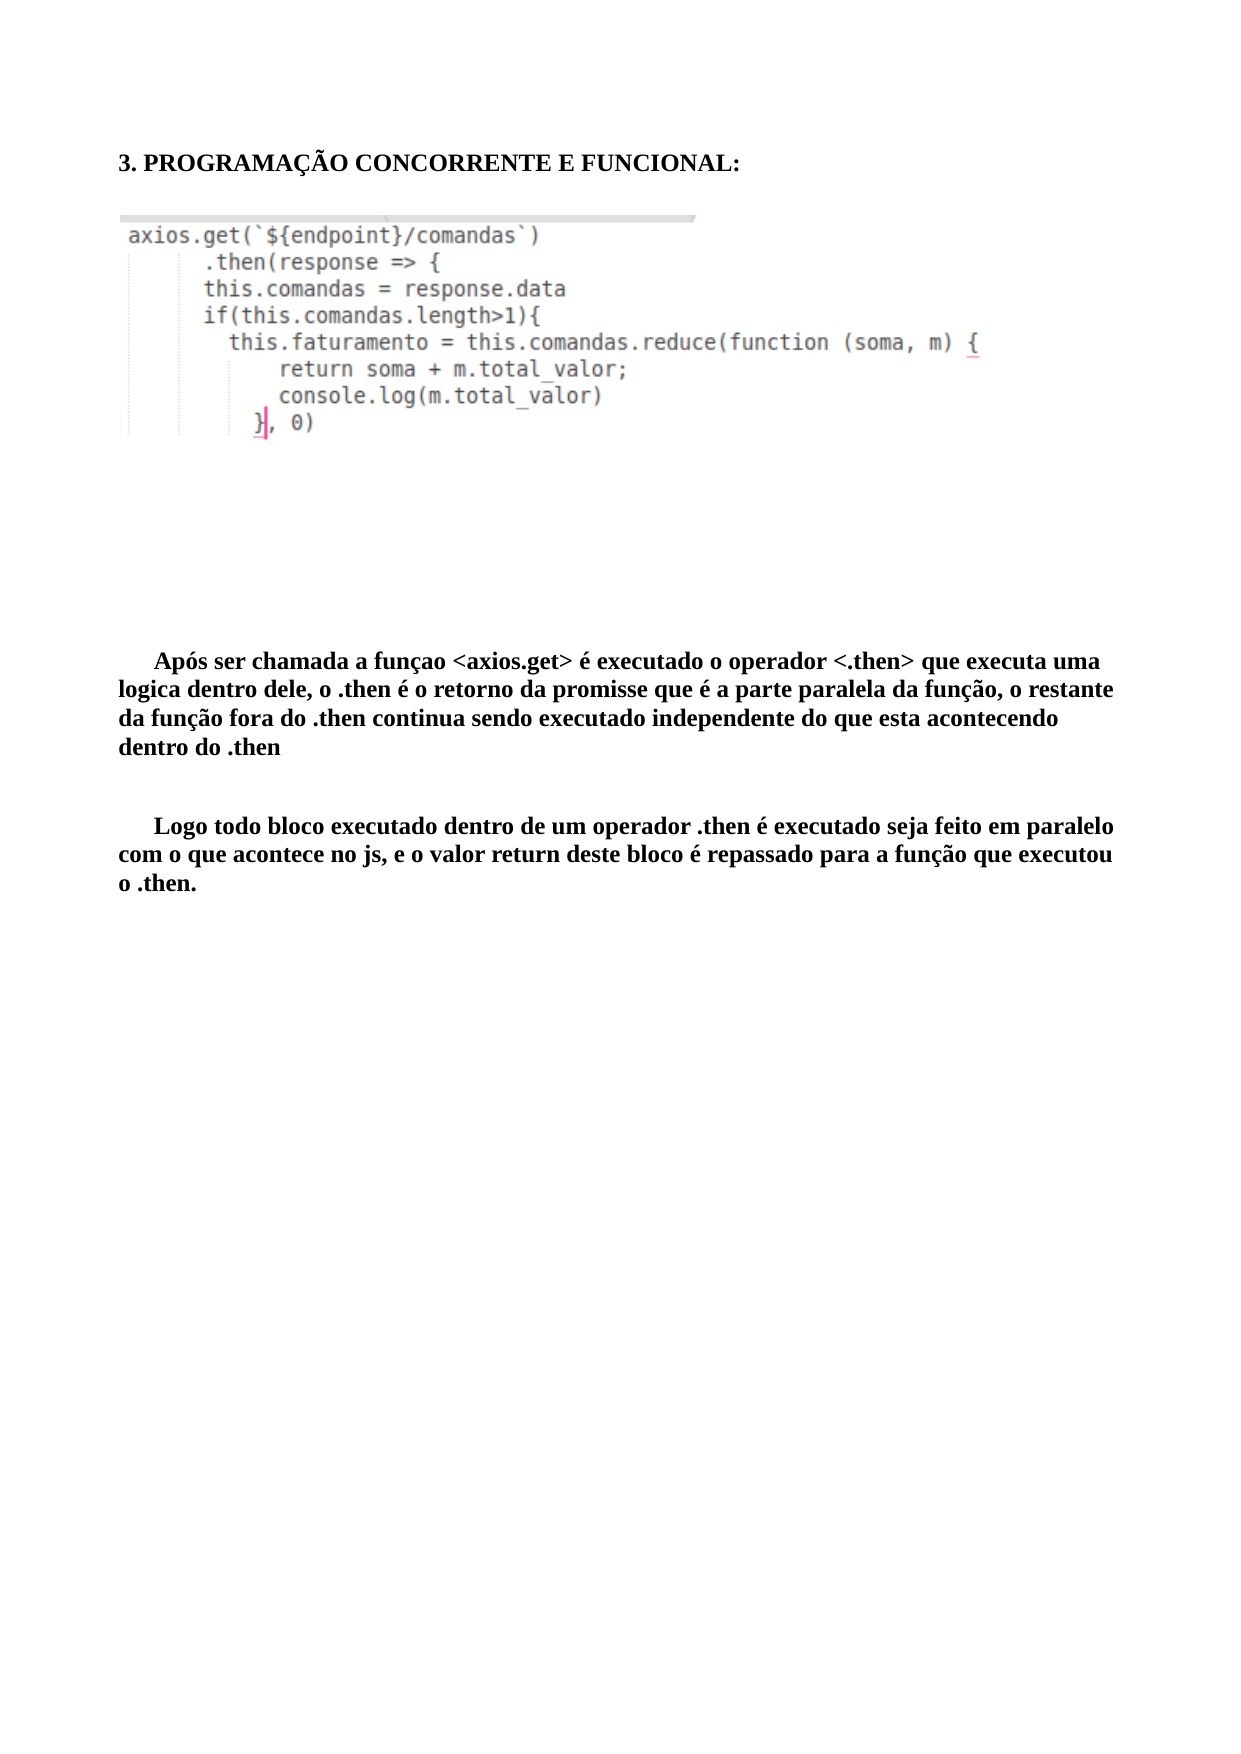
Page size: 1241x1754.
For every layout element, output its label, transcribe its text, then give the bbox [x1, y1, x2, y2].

subtitle 3. PROGRAMAÇÃO CONCORRENTE E FUNCIONAL: [118, 148, 1122, 176]
picture [120, 215, 1003, 468]
subtitle Após ser chamada a funçao <axios.get> é executado o operador <.then> que executa uma logica dentro dele, o .then é o retorno da promisse que é a parte paralela da função, o restante da função fora do .then continua sendo executado independente do que esta acontecendo dentro do .then [118, 646, 1122, 761]
subtitle Logo todo bloco executado dentro de um operador .then é executado seja feito em paralelo com o que acontece no js, e o valor return deste bloco é repassado para a função que executou o .then. [118, 811, 1122, 897]
